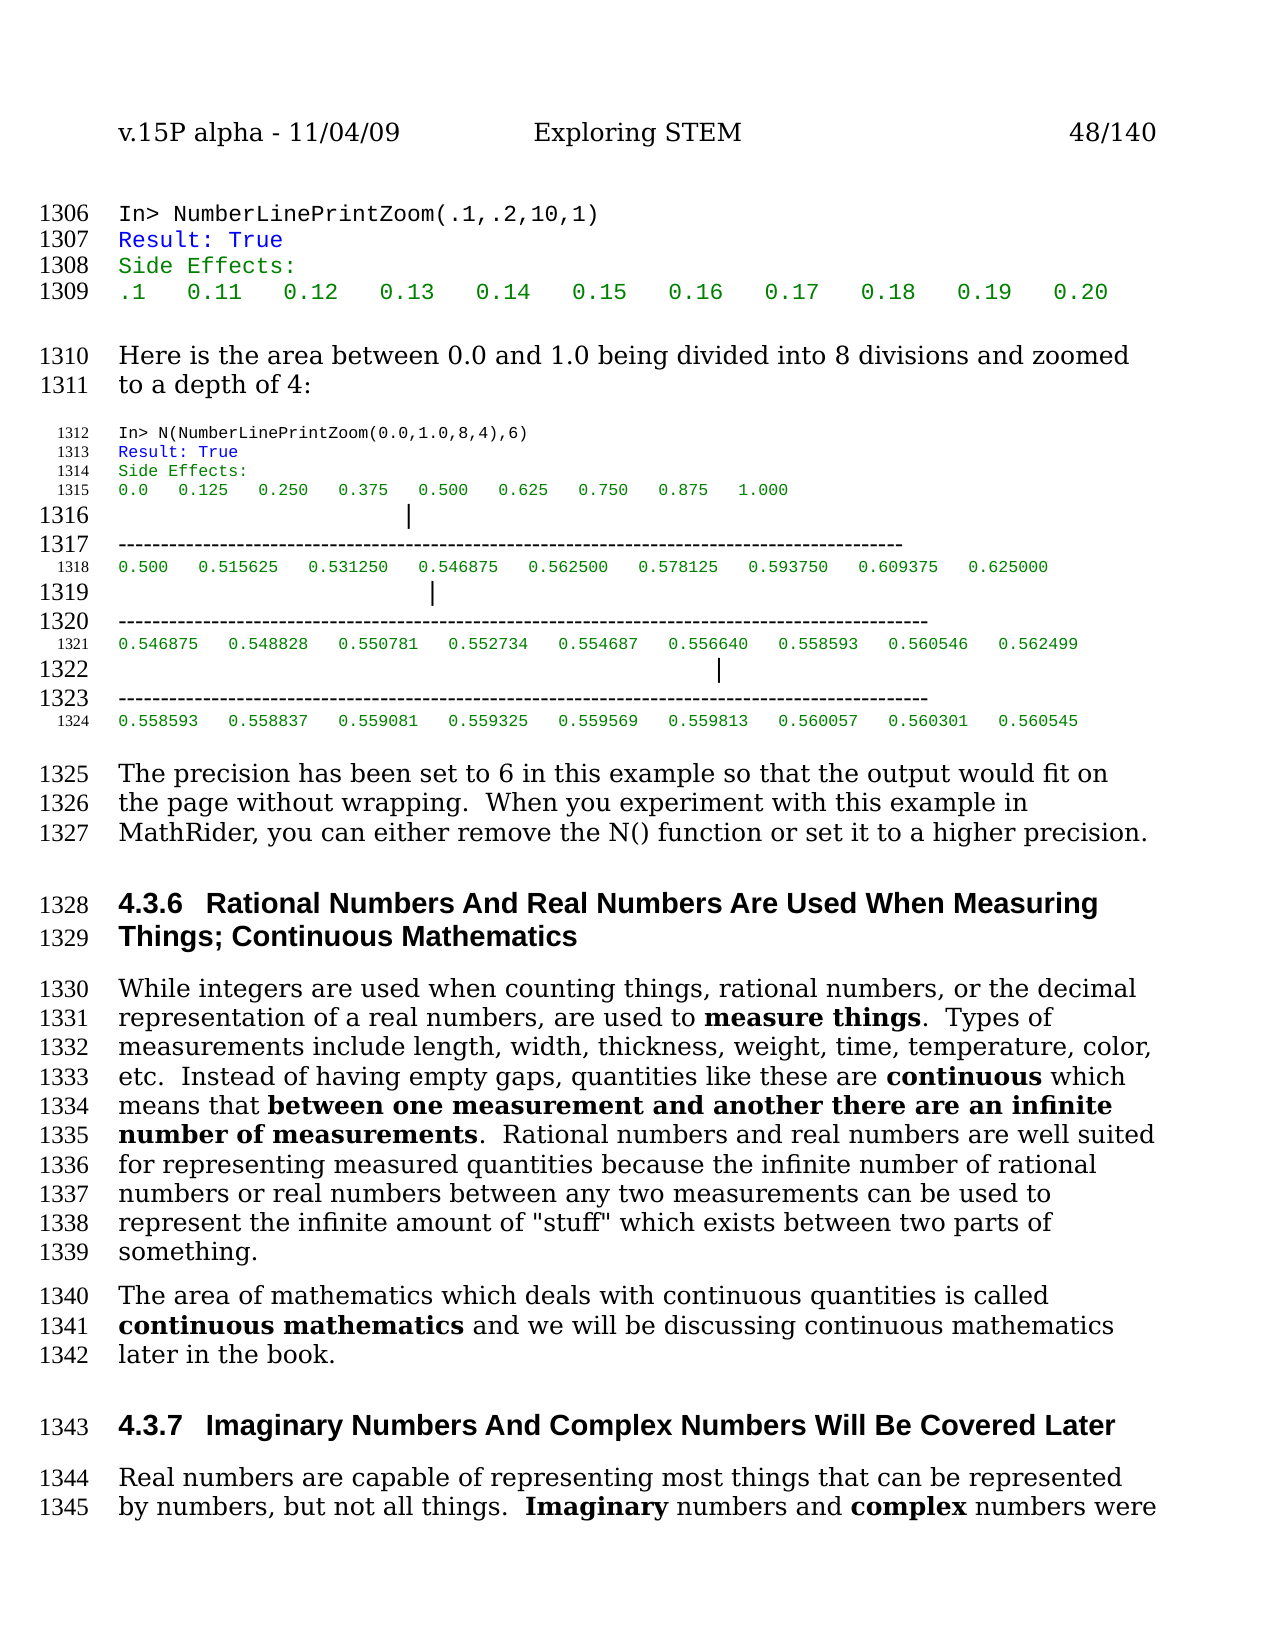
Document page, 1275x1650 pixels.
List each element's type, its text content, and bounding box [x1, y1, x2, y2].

text 0.558593 0.558837 0.559081 0.559325 0.559569 0.559813 0.560057 0.560301 0.560545 [118, 713, 1157, 732]
text Result: True [118, 443, 1157, 462]
subtitle Imaginary Numbers And Complex Numbers Will Be Covered Later [118, 1408, 1157, 1442]
text --------------------------------------------------------------------------------------------- [118, 529, 1157, 558]
text ------------------------------------------------------------------------------------------------ [118, 606, 1157, 636]
text Here is the area between 0.0 and 1.0 being divided into 8 divisions and zoomed to a depth of 4: [118, 341, 1157, 400]
text While integers are used when counting things, rational numbers, or the decimal representation of a real numbers, are used to measure things. Types of measurements include length, width, thickness, weight, time, temperature, color, etc. Instead of having empty gaps, quantities like these are continuous which means that between one measurement and another there are an infinite number of measurements. Rational numbers and real numbers are well suited for representing measured quantities because the infinite number of rational numbers or real numbers between any two measurements can be used to represent the infinite amount of "stuff" which exists between two parts of something. [118, 974, 1157, 1266]
text The precision has been set to 6 in this example so that the output would fit on the page without wrapping. When you experiment with this example in MathRider, you can either remove the N() function or set it to a higher precision. [118, 759, 1157, 847]
text | [118, 654, 1157, 683]
text 0.546875 0.548828 0.550781 0.552734 0.554687 0.556640 0.558593 0.560546 0.562499 [118, 636, 1157, 654]
subtitle Rational Numbers And Real Numbers Are Used When Measuring Things; Continuous Mathematics [118, 886, 1157, 953]
text | [118, 500, 1157, 529]
text .1 0.11 0.12 0.13 0.14 0.15 0.16 0.17 0.18 0.19 0.20 [118, 281, 1157, 306]
text Side Effects: [118, 254, 1157, 281]
text 0.0 0.125 0.250 0.375 0.500 0.625 0.750 0.875 1.000 [118, 481, 1157, 500]
text ------------------------------------------------------------------------------------------------ [118, 683, 1157, 713]
text The area of mathematics which deals with continuous quantities is called continuous mathematics and we will be discussing continuous mathematics later in the book. [118, 1281, 1157, 1369]
text Real numbers are capable of representing most things that can be represented by numbers, but not all things. Imaginary numbers and complex numbers were [118, 1463, 1157, 1521]
text In> NumberLinePrintZoom(.1,.2,10,1) [118, 203, 1157, 229]
text Side Effects: [118, 462, 1157, 481]
text 0.500 0.515625 0.531250 0.546875 0.562500 0.578125 0.593750 0.609375 0.625000 [118, 558, 1157, 577]
text | [118, 577, 1157, 606]
text In> N(NumberLinePrintZoom(0.0,1.0,8,4),6) [118, 424, 1157, 443]
text Result: True [118, 229, 1157, 254]
